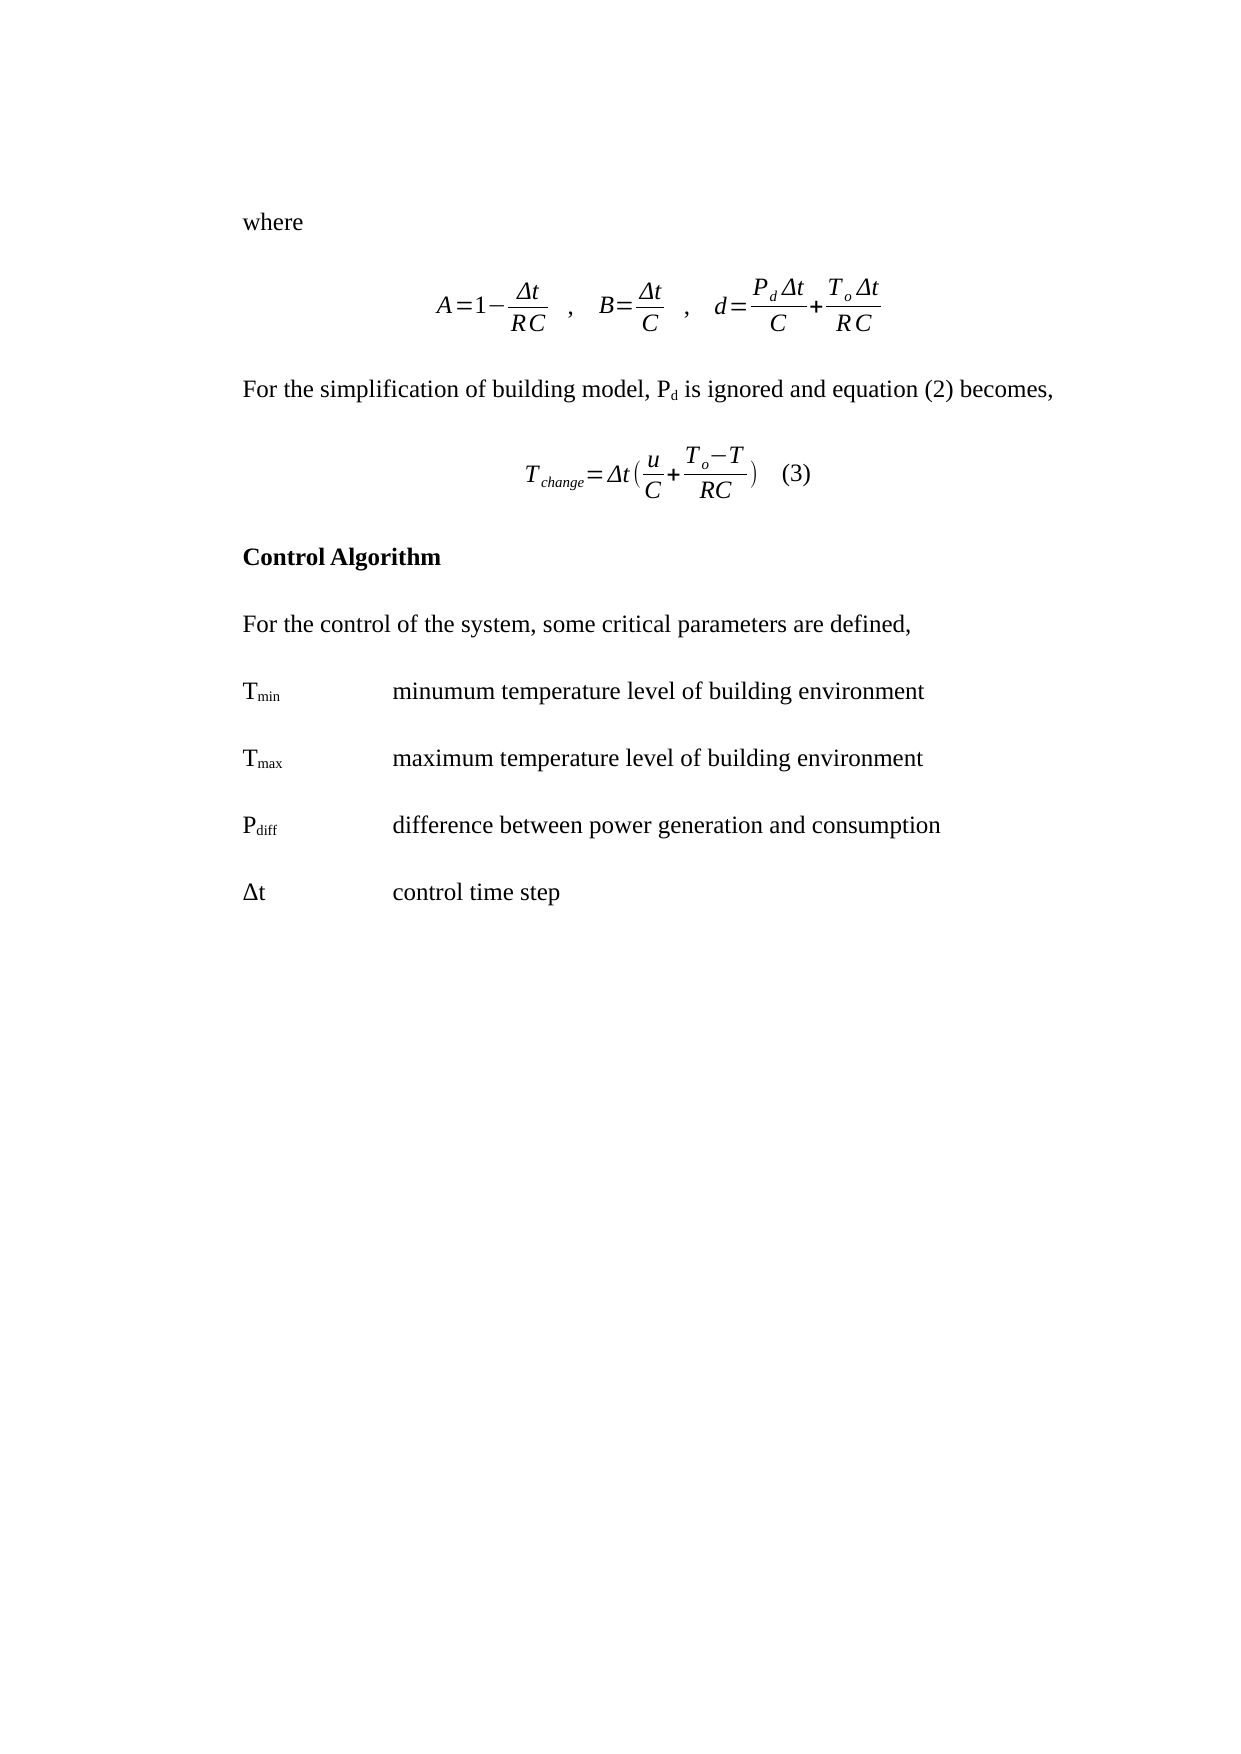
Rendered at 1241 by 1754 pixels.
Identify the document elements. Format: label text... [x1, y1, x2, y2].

text Pdiff difference between power generation and consumption [242, 810, 1075, 839]
text Control Algorithm [242, 542, 1075, 571]
text where [242, 207, 1075, 236]
text For the simplification of building model, Pd is ignored and equation (2) becomes, [242, 374, 1075, 403]
text (3) [242, 441, 1075, 504]
text For the control of the system, some critical parameters are defined, [242, 609, 1075, 638]
text Δt control time step [242, 877, 1075, 906]
text Tmax maximum temperature level of building environment [242, 743, 1075, 772]
text , , [242, 274, 1075, 336]
text Tmin minumum temperature level of building environment [242, 676, 1075, 705]
